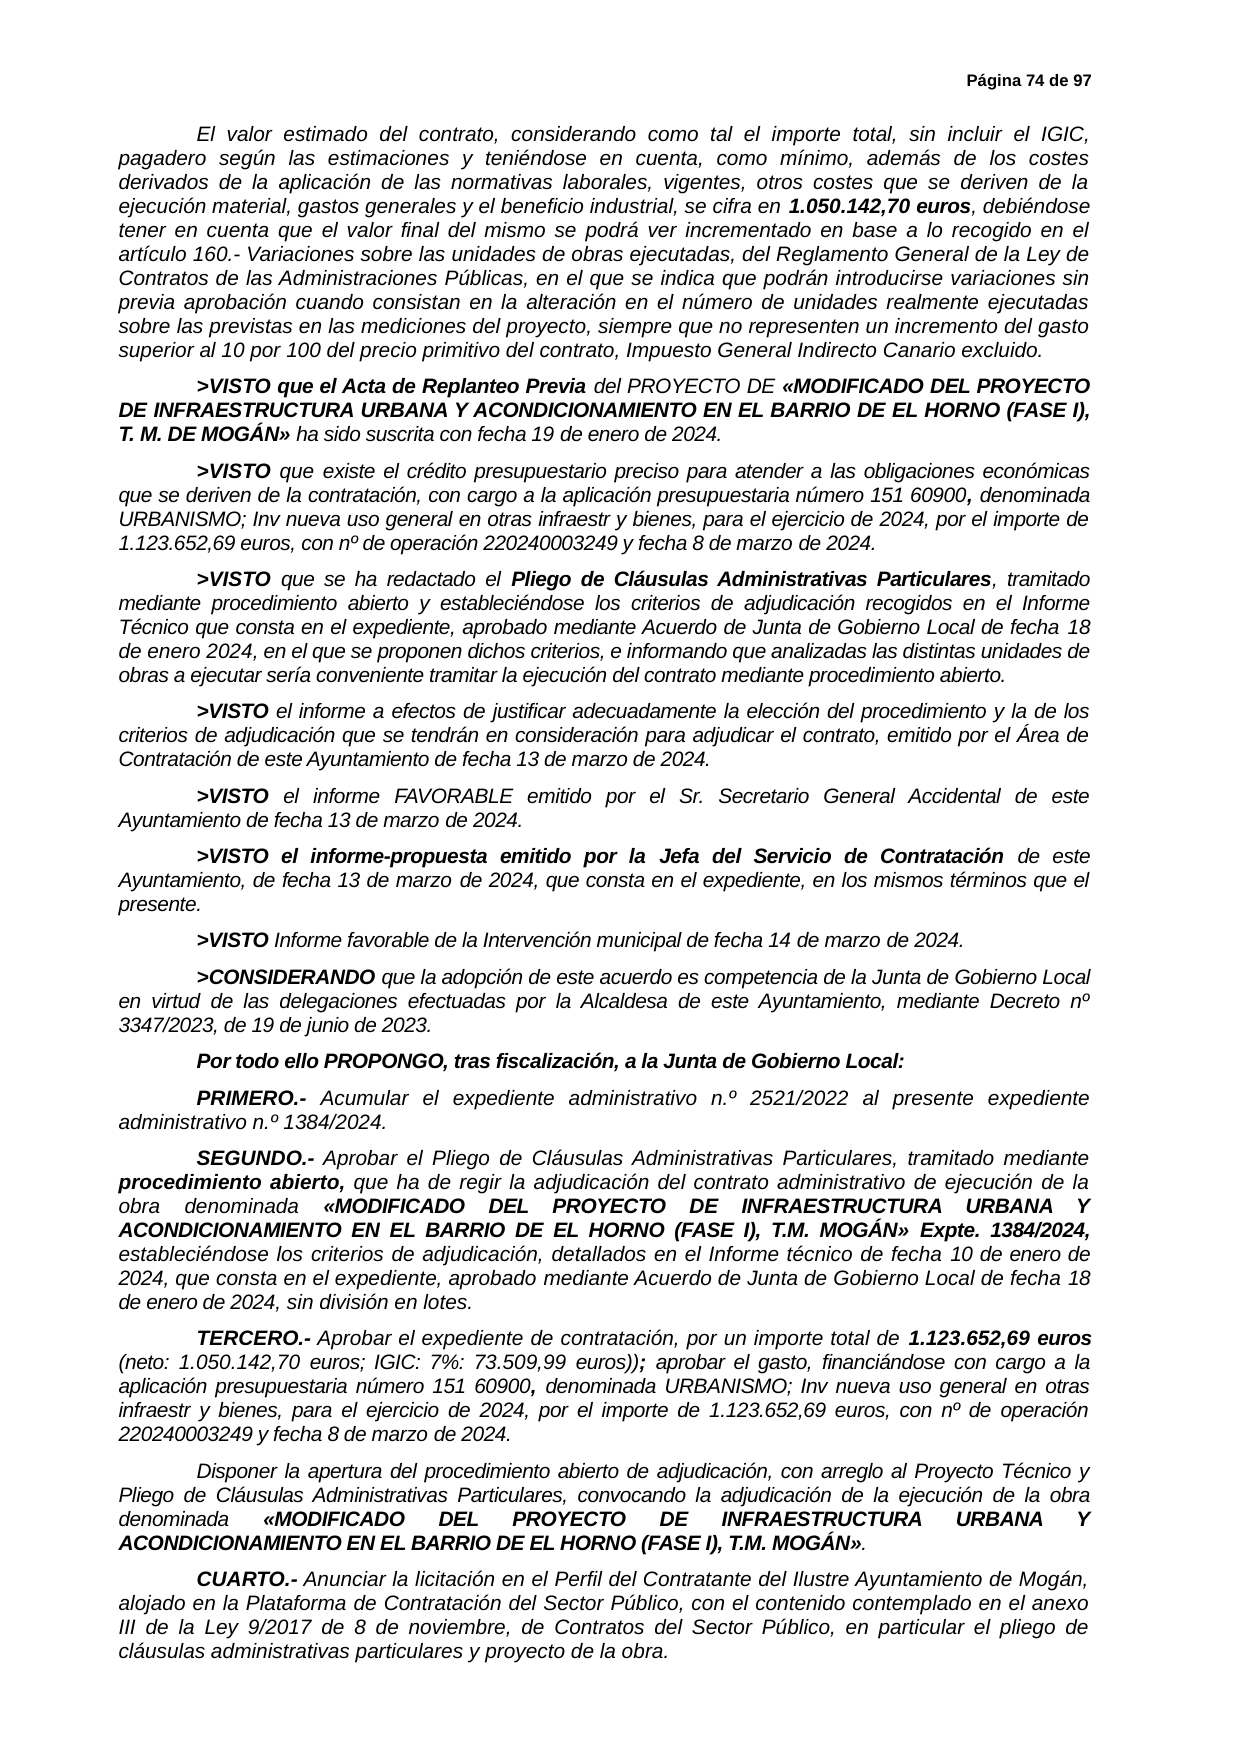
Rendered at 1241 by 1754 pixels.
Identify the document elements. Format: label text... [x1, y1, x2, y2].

text >VISTO Informe favorable de la Intervención municipal de fecha 14 de marzo de 2024. [118, 928, 1092, 952]
text Disponer la apertura del procedimiento abierto de adjudicación, con arreglo al Proyecto Técnico y Pliego de Cláusulas Administrativas Particulares, convocando la adjudicación de la ejecución de la obra denominada «MODIFICADO DEL PROYECTO DE INFRAESTRUCTURA URBANA Y ACONDICIONAMIENTO EN EL BARRIO DE EL HORNO (FASE I), T.M. MOGÁN». [118, 1458, 1092, 1554]
text CUARTO.- Anunciar la licitación en el Perfil del Contratante del Ilustre Ayuntamiento de Mogán, alojado en la Plataforma de Contratación del Sector Público, con el contenido contemplado en el anexo III de la Ley 9/2017 de 8 de noviembre, de Contratos del Sector Público, en particular el pliego de cláusulas administrativas particulares y proyecto de la obra. [118, 1567, 1092, 1663]
text El valor estimado del contrato, considerando como tal el importe total, sin incluir el IGIC, pagadero según las estimaciones y teniéndose en cuenta, como mínimo, además de los costes derivados de la aplicación de las normativas laborales, vigentes, otros costes que se deriven de la ejecución material, gastos generales y el beneficio industrial, se cifra en 1.050.142,70 euros, debiéndose tener en cuenta que el valor final del mismo se podrá ver incrementado en base a lo recogido en el artículo 160.- Variaciones sobre las unidades de obras ejecutadas, del Reglamento General de la Ley de Contratos de las Administraciones Públicas, en el que se indica que podrán introducirse variaciones sin previa aprobación cuando consistan en la alteración en el número de unidades realmente ejecutadas sobre las previstas en las mediciones del proyecto, siempre que no representen un incremento del gasto superior al 10 por 100 del precio primitivo del contrato, Impuesto General Indirecto Canario excluido. [118, 122, 1092, 362]
text >VISTO que el Acta de Replanteo Previa del PROYECTO DE «MODIFICADO DEL PROYECTO DE INFRAESTRUCTURA URBANA Y ACONDICIONAMIENTO EN EL BARRIO DE EL HORNO (FASE I), T. M. DE MOGÁN» ha sido suscrita con fecha 19 de enero de 2024. [118, 374, 1092, 446]
text >VISTO que se ha redactado el Pliego de Cláusulas Administrativas Particulares, tramitado mediante procedimiento abierto y estableciéndose los criterios de adjudicación recogidos en el Informe Técnico que consta en el expediente, aprobado mediante Acuerdo de Junta de Gobierno Local de fecha 18 de enero 2024, en el que se proponen dichos criterios, e informando que analizadas las distintas unidades de obras a ejecutar sería conveniente tramitar la ejecución del contrato mediante procedimiento abierto. [118, 567, 1092, 687]
text Por todo ello PROPONGO, tras fiscalización, a la Junta de Gobierno Local: [118, 1049, 1092, 1073]
text >VISTO el informe a efectos de justificar adecuadamente la elección del procedimiento y la de los criterios de adjudicación que se tendrán en consideración para adjudicar el contrato, emitido por el Área de Contratación de este Ayuntamiento de fecha 13 de marzo de 2024. [118, 699, 1092, 771]
text >VISTO el informe FAVORABLE emitido por el Sr. Secretario General Accidental de este Ayuntamiento de fecha 13 de marzo de 2024. [118, 783, 1092, 831]
text >VISTO el informe-propuesta emitido por la Jefa del Servicio de Contratación de este Ayuntamiento, de fecha 13 de marzo de 2024, que consta en el expediente, en los mismos términos que el presente. [118, 844, 1092, 916]
text TERCERO.- Aprobar el expediente de contratación, por un importe total de 1.123.652,69 euros (neto: 1.050.142,70 euros; IGIC: 7%: 73.509,99 euros)); aprobar el gasto, financiándose con cargo a la aplicación presupuestaria número 151 60900, denominada URBANISMO; Inv nueva uso general en otras infraestr y bienes, para el ejercicio de 2024, por el importe de 1.123.652,69 euros, con nº de operación 220240003249 y fecha 8 de marzo de 2024. [118, 1326, 1092, 1446]
text >CONSIDERANDO que la adopción de este acuerdo es competencia de la Junta de Gobierno Local en virtud de las delegaciones efectuadas por la Alcaldesa de este Ayuntamiento, mediante Decreto nº 3347/2023, de 19 de junio de 2023. [118, 965, 1092, 1037]
text SEGUNDO.- Aprobar el Pliego de Cláusulas Administrativas Particulares, tramitado mediante procedimiento abierto, que ha de regir la adjudicación del contrato administrativo de ejecución de la obra denominada «MODIFICADO DEL PROYECTO DE INFRAESTRUCTURA URBANA Y ACONDICIONAMIENTO EN EL BARRIO DE EL HORNO (FASE I), T.M. MOGÁN» Expte. 1384/2024, estableciéndose los criterios de adjudicación, detallados en el Informe técnico de fecha 10 de enero de 2024, que consta en el expediente, aprobado mediante Acuerdo de Junta de Gobierno Local de fecha 18 de enero de 2024, sin división en lotes. [118, 1146, 1092, 1314]
text >VISTO que existe el crédito presupuestario preciso para atender a las obligaciones económicas que se deriven de la contratación, con cargo a la aplicación presupuestaria número 151 60900, denominada URBANISMO; Inv nueva uso general en otras infraestr y bienes, para el ejercicio de 2024, por el importe de 1.123.652,69 euros, con nº de operación 220240003249 y fecha 8 de marzo de 2024. [118, 458, 1092, 554]
text PRIMERO.- Acumular el expediente administrativo n.º 2521/2022 al presente expediente administrativo n.º 1384/2024. [118, 1086, 1092, 1133]
